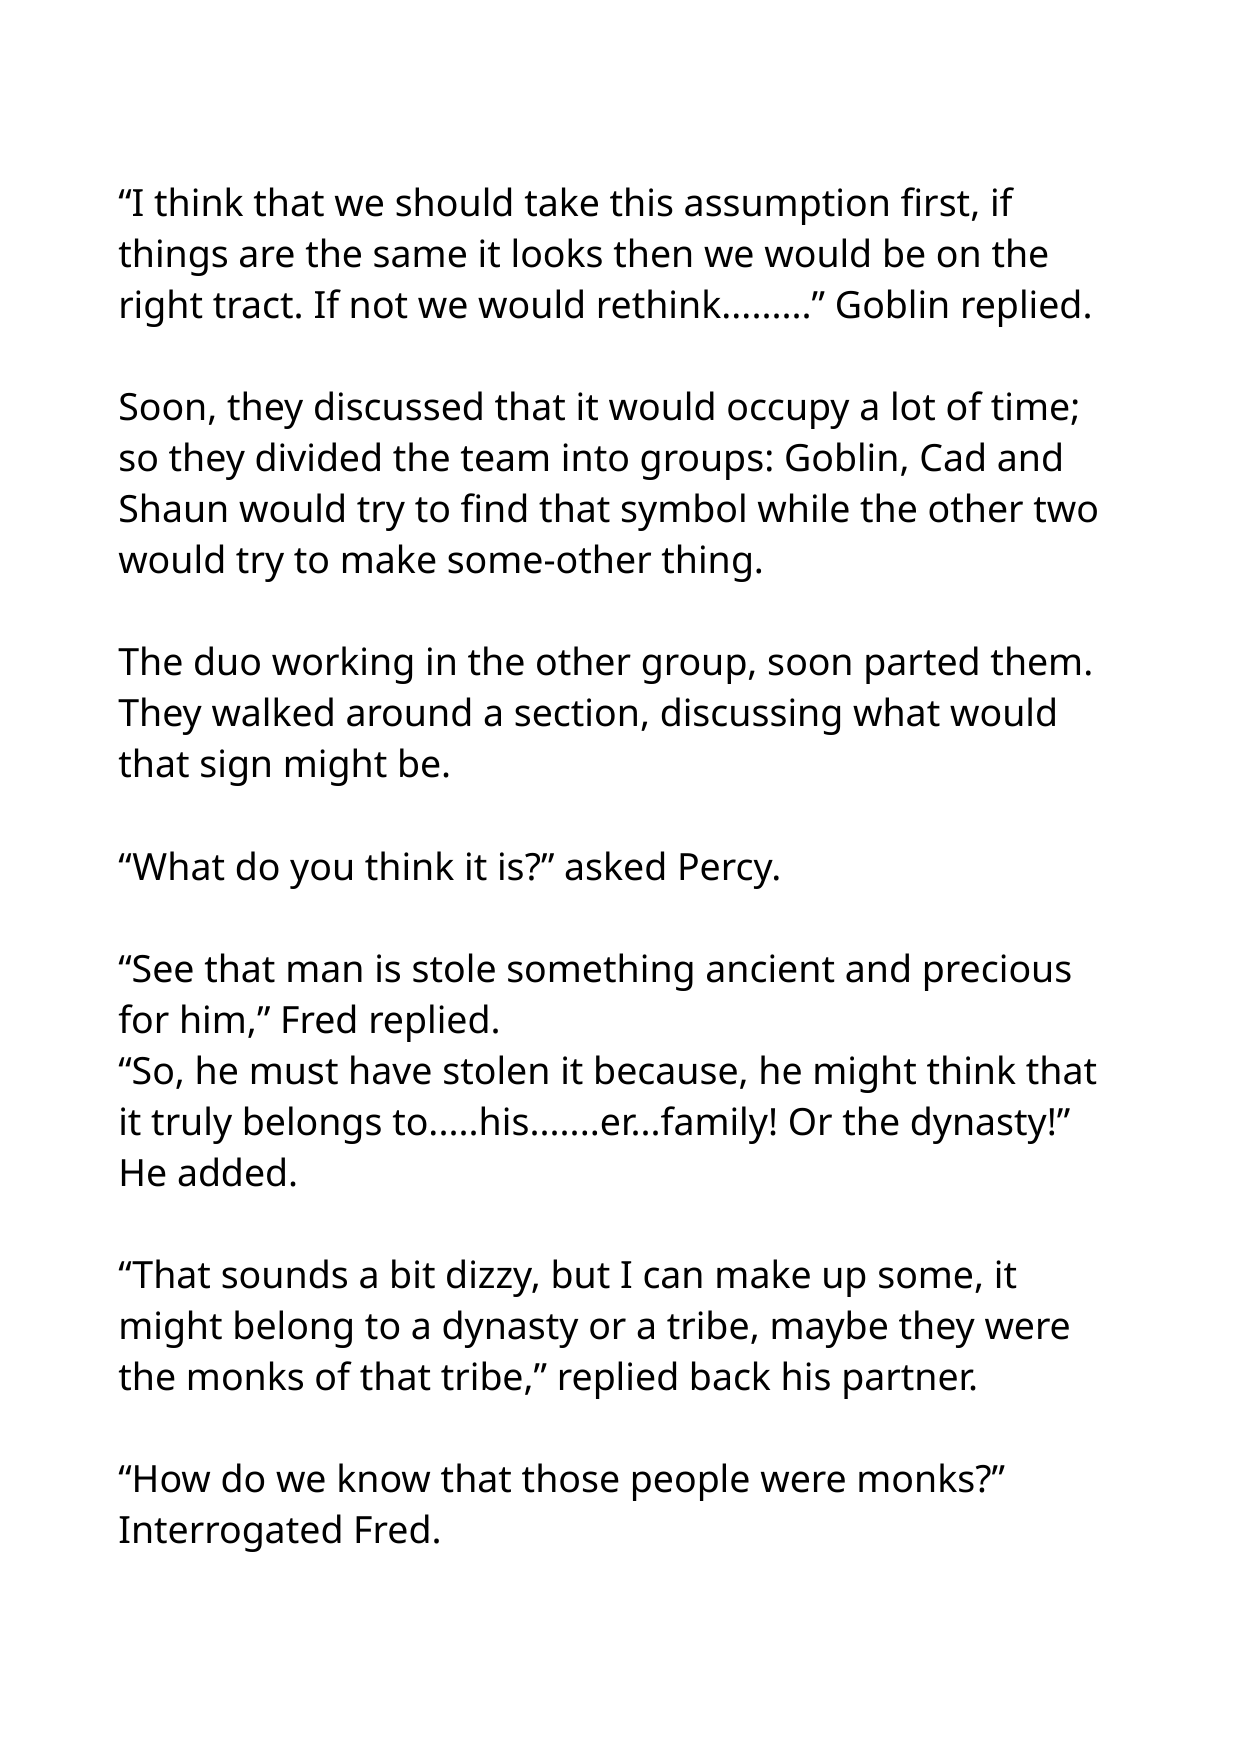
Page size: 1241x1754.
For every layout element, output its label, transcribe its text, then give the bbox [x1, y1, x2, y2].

text “What do you think it is?” asked Percy. [118, 840, 1122, 891]
text Soon, they discussed that it would occupy a lot of time; so they divided the team into groups: Goblin, Cad and Shaun would try to find that symbol while the other two would try to make some-other thing. [118, 381, 1122, 585]
text “So, he must have stolen it because, he might think that it truly belongs to.....his.......er...family! Or the dynasty!” He added. [118, 1044, 1122, 1197]
text The duo working in the other group, soon parted them. They walked around a section, discussing what would that sign might be. [118, 636, 1122, 789]
text “How do we know that those people were monks?” Interrogated Fred. [118, 1452, 1122, 1554]
text “See that man is stole something ancient and precious for him,” Fred replied. [118, 942, 1122, 1044]
text “I think that we should take this assumption first, if things are the same it looks then we would be on the right tract. If not we would rethink.........” Goblin replied. [118, 176, 1122, 329]
text “That sounds a bit dizzy, but I can make up some, it might belong to a dynasty or a tribe, maybe they were the monks of that tribe,” replied back his partner. [118, 1248, 1122, 1401]
